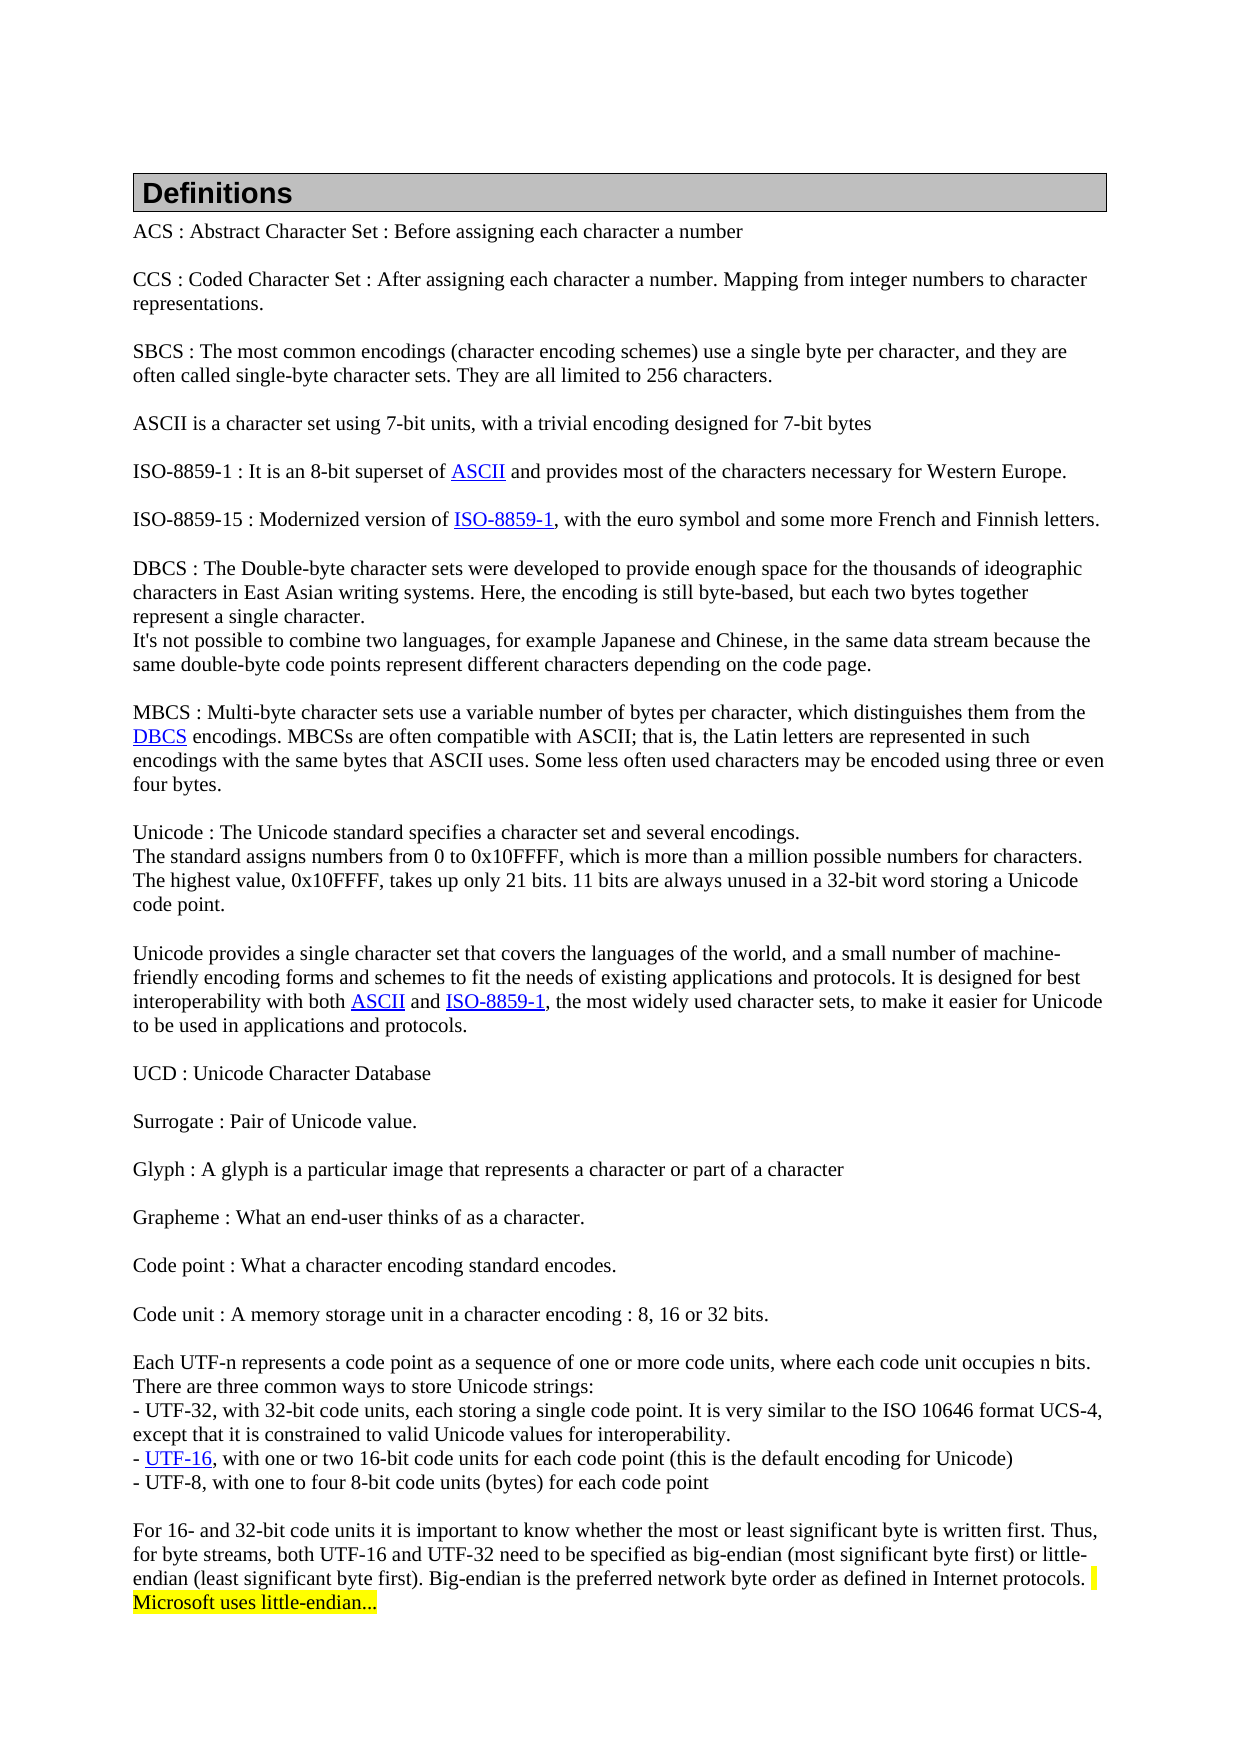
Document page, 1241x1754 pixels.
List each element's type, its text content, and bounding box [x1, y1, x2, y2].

text Code unit : A memory storage unit in a character encoding : 8, 16 or 32 bits. [133, 1301, 1107, 1326]
text MBCS : Multi-byte character sets use a variable number of bytes per character, which distinguishes them from the DBCS encodings. MBCSs are often compatible with ASCII; that is, the Latin letters are represented in such encodings with the same bytes that ASCII uses. Some less often used characters may be encoded using three or even four bytes. [133, 700, 1107, 796]
text UCD : Unicode Character Database [133, 1061, 1107, 1085]
text The standard assigns numbers from 0 to 0x10FFFF, which is more than a million possible numbers for characters. [133, 844, 1107, 868]
text There are three common ways to store Unicode strings: [133, 1374, 1107, 1398]
text The highest value, 0x10FFFF, takes up only 21 bits. 11 bits are always unused in a 32-bit word storing a Unicode code point. [133, 868, 1107, 916]
text Unicode : The Unicode standard specifies a character set and several encodings. [133, 820, 1107, 844]
text Glyph : A glyph is a particular image that represents a character or part of a character [133, 1157, 1107, 1181]
subtitle Definitions [134, 174, 1106, 211]
text Grapheme : What an end-user thinks of as a character. [133, 1205, 1107, 1229]
text ISO-8859-15 : Modernized version of ISO-8859-1, with the euro symbol and some more French and Finnish letters. [133, 507, 1107, 531]
text - UTF-32, with 32-bit code units, each storing a single code point. It is very similar to the ISO 10646 format UCS-4, except that it is constrained to valid Unicode values for interoperability. [133, 1398, 1107, 1446]
text Code point : What a character encoding standard encodes. [133, 1253, 1107, 1277]
text - UTF-16, with one or two 16-bit code units for each code point (this is the default encoding for Unicode) [133, 1446, 1107, 1470]
text Surrogate : Pair of Unicode value. [133, 1109, 1107, 1133]
text DBCS : The Double-byte character sets were developed to provide enough space for the thousands of ideographic characters in East Asian writing systems. Here, the encoding is still byte-based, but each two bytes together represent a single character. [133, 556, 1107, 628]
text CCS : Coded Character Set : After assigning each character a number. Mapping from integer numbers to character representations. [133, 267, 1107, 315]
text ASCII is a character set using 7-bit units, with a trivial encoding designed for 7-bit bytes [133, 411, 1107, 435]
text For 16- and 32-bit code units it is important to know whether the most or least significant byte is written first. Thus, for byte streams, both UTF-16 and UTF-32 need to be specified as big-endian (most significant byte first) or little-endian (least significant byte first). Big-endian is the preferred network byte order as defined in Internet protocols. Microsoft uses little-endian... [133, 1518, 1107, 1614]
text SBCS : The most common encodings (character encoding schemes) use a single byte per character, and they are often called single-byte character sets. They are all limited to 256 characters. [133, 339, 1107, 387]
text Each UTF-n represents a code point as a sequence of one or more code units, where each code unit occupies n bits. [133, 1349, 1107, 1374]
text - UTF-8, with one to four 8-bit code units (bytes) for each code point [133, 1470, 1107, 1494]
text It's not possible to combine two languages, for example Japanese and Chinese, in the same data stream because the same double-byte code points represent different characters depending on the code page. [133, 628, 1107, 676]
text ACS : Abstract Character Set : Before assigning each character a number [133, 219, 1107, 243]
text Unicode provides a single character set that covers the languages of the world, and a small number of machine-friendly encoding forms and schemes to fit the needs of existing applications and protocols. It is designed for best interoperability with both ASCII and ISO-8859-1, the most widely used character sets, to make it easier for Unicode to be used in applications and protocols. [133, 941, 1107, 1037]
text ISO-8859-1 : It is an 8-bit superset of ASCII and provides most of the characters necessary for Western Europe. [133, 459, 1107, 483]
